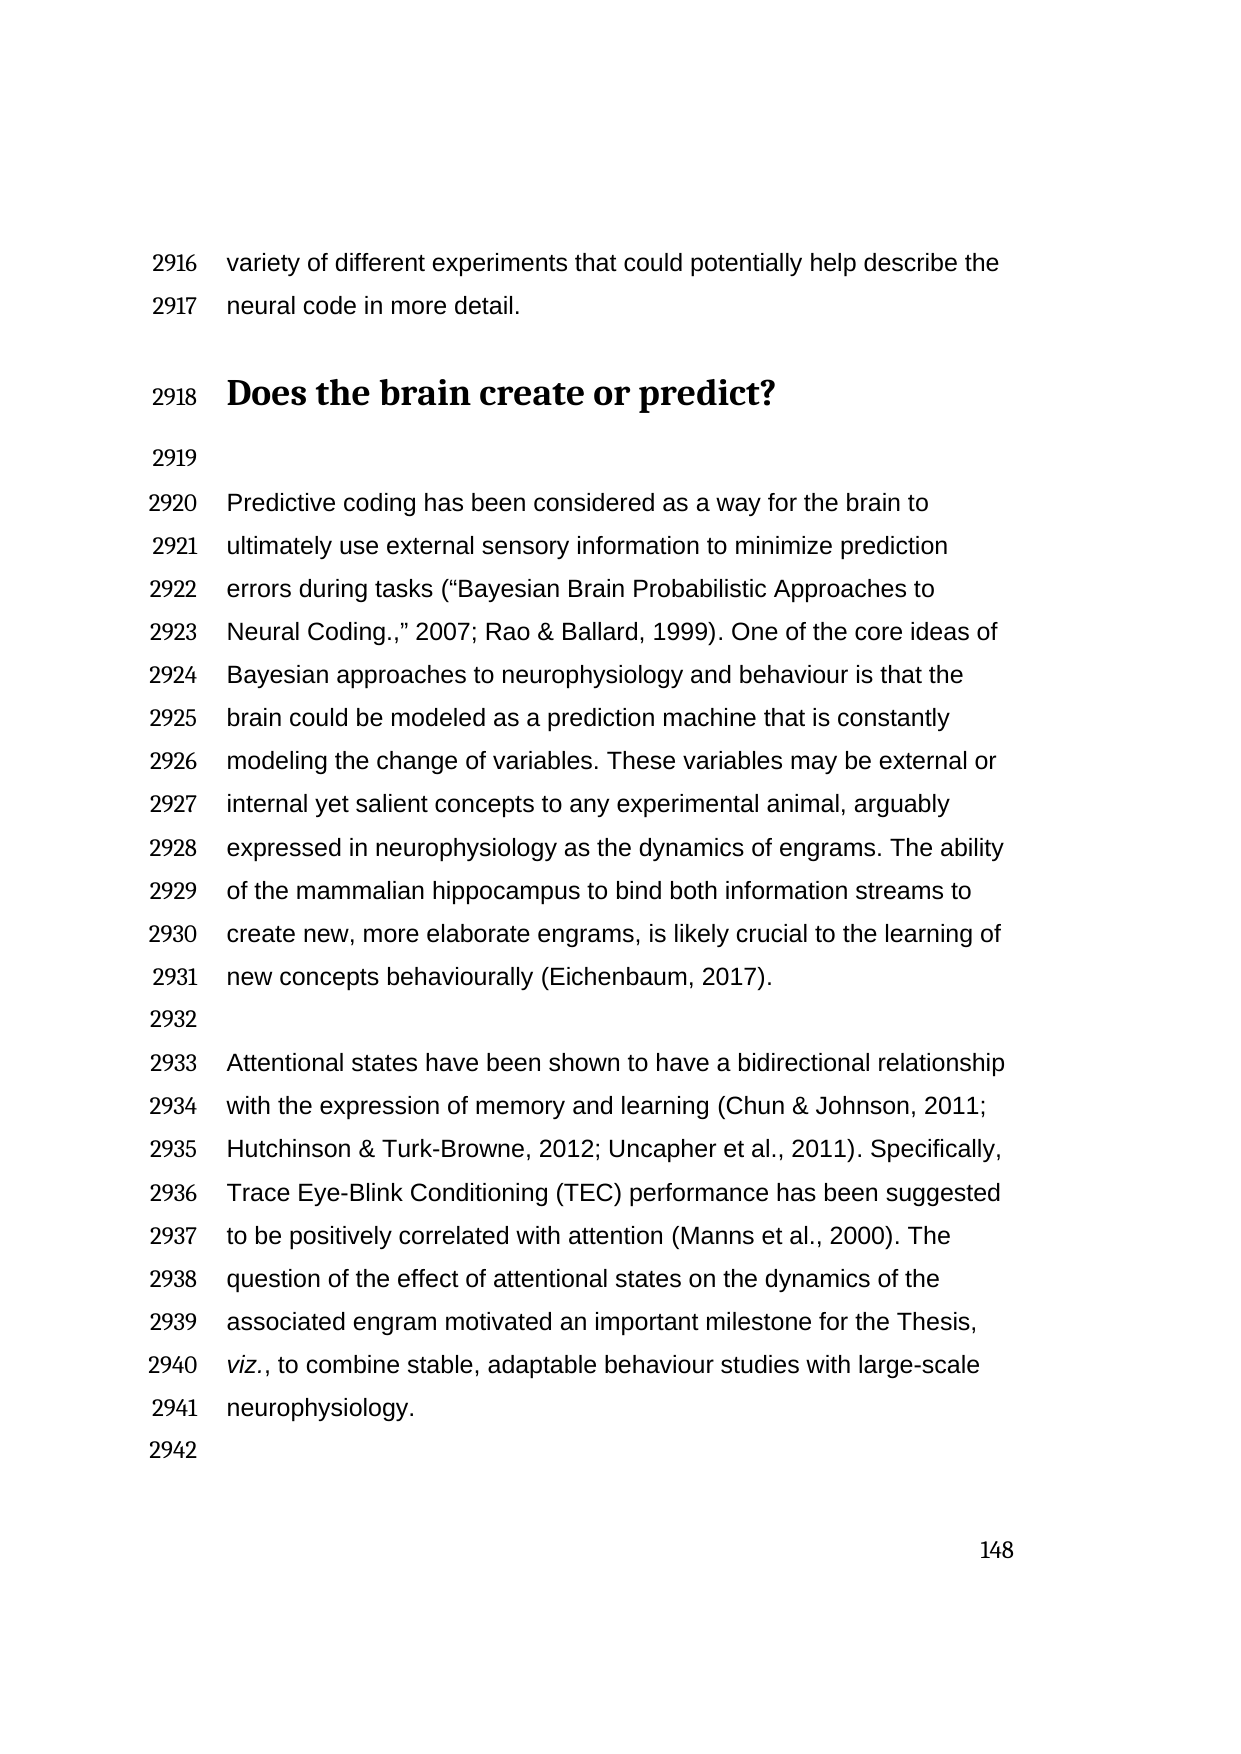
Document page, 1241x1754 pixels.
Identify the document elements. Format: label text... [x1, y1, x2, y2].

text Attentional states have been shown to have a bidirectional relationship with the expression of memory and learning (Chun & Johnson, 2011; Hutchinson & Turk-Browne, 2012; Uncapher et al., 2011)⁠. Specifically, Trace Eye-Blink Conditioning (TEC) performance has been suggested to be positively correlated with attention (Manns et al., 2000)⁠. The question of the effect of attentional states on the dynamics of the associated engram motivated an important milestone for the Thesis, viz., to combine stable, adaptable behaviour studies with large-scale neurophysiology. [226, 1048, 1014, 1422]
subtitle Does the brain create or predict? [226, 371, 1014, 414]
text Predictive coding has been considered as a way for the brain to ultimately use external sensory information to minimize prediction errors during tasks (“Bayesian Brain Probabilistic Approaches to Neural Coding.,” 2007; Rao & Ballard, 1999). One of the core ideas of Bayesian approaches to neurophysiology and behaviour is that the brain could be modeled as a prediction machine that is constantly modeling the change of variables. These variables may be external or internal yet salient concepts to any experimental animal, arguably expressed in neurophysiology as the dynamics of engrams. The ability of the mammalian hippocampus to bind both information streams to create new, more elaborate engrams, is likely crucial to the learning of new concepts behaviourally (Eichenbaum, 2017)⁠. [226, 487, 1014, 991]
text variety of different experiments that could potentially help describe the neural code in more detail. [226, 248, 1014, 319]
